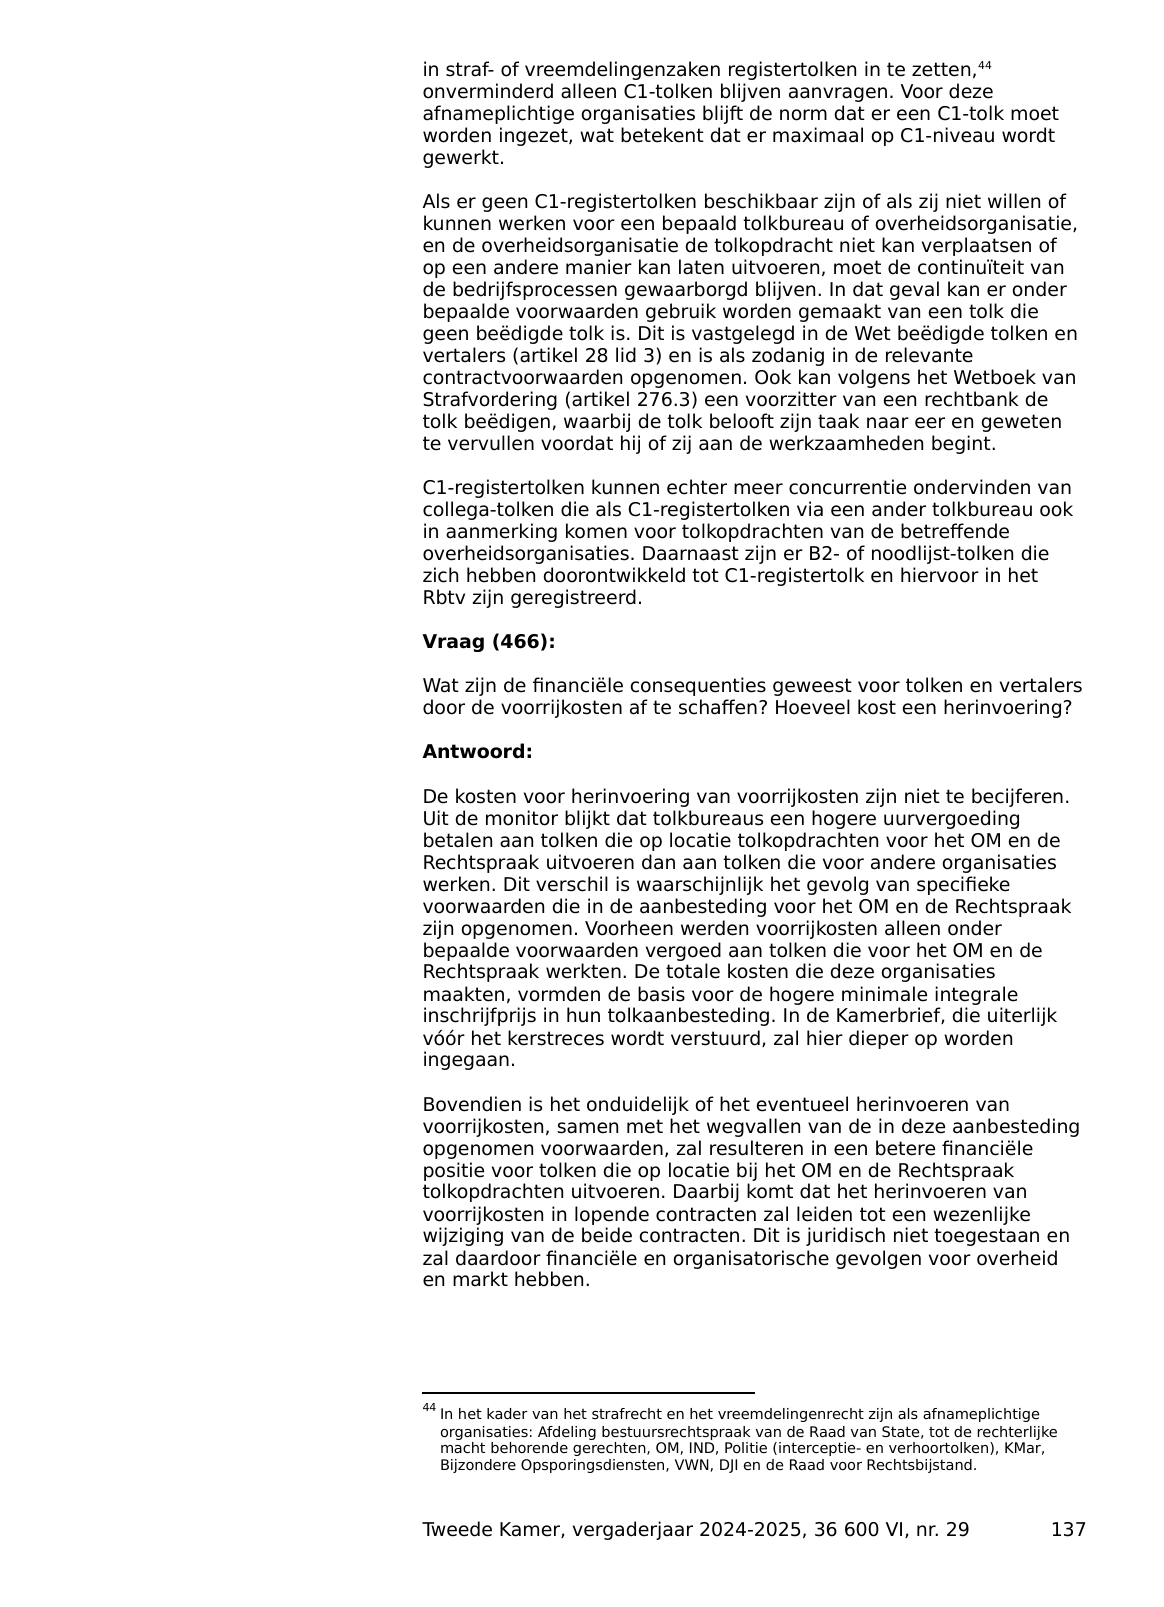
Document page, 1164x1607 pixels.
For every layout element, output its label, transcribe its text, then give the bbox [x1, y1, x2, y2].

text in straf- of vreemdelingenzaken registertolken in te zetten, onverminderd alleen C1-tolken blijven aanvragen. Voor deze afnameplichtige organisaties blijft de norm dat er een C1-tolk moet worden ingezet, wat betekent dat er maximaal op C1-niveau wordt gewerkt. [422, 59, 1087, 169]
subtitle Vraag (466): [422, 631, 1087, 653]
text Wat zijn de financiële consequenties geweest voor tolken en vertalers door de voorrijkosten af te schaffen? Hoeveel kost een herinvoering? [422, 675, 1087, 719]
text Bovendien is het onduidelijk of het eventueel herinvoeren van voorrijkosten, samen met het wegvallen van de in deze aanbesteding opgenomen voorwaarden, zal resulteren in een betere financiële positie voor tolken die op locatie bij het OM en de Rechtspraak tolkopdrachten uitvoeren. Daarbij komt dat het herinvoeren van voorrijkosten in lopende contracten zal leiden tot een wezenlijke wijziging van de beide contracten. Dit is juridisch niet toegestaan en zal daardoor financiële en organisatorische gevolgen voor overheid en markt hebben. [422, 1093, 1087, 1291]
text C1-registertolken kunnen echter meer concurrentie ondervinden van collega-tolken die als C1-registertolken via een ander tolkbureau ook in aanmerking komen voor tolkopdrachten van de betreffende overheidsorganisaties. Daarnaast zijn er B2- of noodlijst-tolken die zich hebben doorontwikkeld tot C1-registertolk en hiervoor in het Rbtv zijn geregistreerd. [422, 477, 1087, 609]
text Als er geen C1-registertolken beschikbaar zijn of als zij niet willen of kunnen werken voor een bepaald tolkbureau of overheidsorganisatie, en de overheidsorganisatie de tolkopdracht niet kan verplaatsen of op een andere manier kan laten uitvoeren, moet de continuïteit van de bedrijfsprocessen gewaarborgd blijven. In dat geval kan er onder bepaalde voorwaarden gebruik worden gemaakt van een tolk die geen beëdigde tolk is. Dit is vastgelegd in de Wet beëdigde tolken en vertalers (artikel 28 lid 3) en is als zodanig in de relevante contractvoorwaarden opgenomen. Ook kan volgens het Wetboek van Strafvordering (artikel 276.3) een voorzitter van een rechtbank de tolk beëdigen, waarbij de tolk belooft zijn taak naar eer en geweten te vervullen voordat hij of zij aan de werkzaamheden begint. [422, 191, 1087, 455]
text In het kader van het strafrecht en het vreemdelingenrecht zijn als afnameplichtige organisaties: Afdeling bestuursrechtspraak van de Raad van State, tot de rechterlijke macht behorende gerechten, OM, IND, Politie (interceptie- en verhoortolken), KMar, Bijzondere Opsporingsdiensten, VWN, DJI en de Raad voor Rechtsbijstand. [422, 1402, 1087, 1474]
subtitle Antwoord: [422, 741, 1087, 763]
text De kosten voor herinvoering van voorrijkosten zijn niet te becijferen. Uit de monitor blijkt dat tolkbureaus een hogere uurvergoeding betalen aan tolken die op locatie tolkopdrachten voor het OM en de Rechtspraak uitvoeren dan aan tolken die voor andere organisaties werken. Dit verschil is waarschijnlijk het gevolg van specifieke voorwaarden die in de aanbesteding voor het OM en de Rechtspraak zijn opgenomen. Voorheen werden voorrijkosten alleen onder bepaalde voorwaarden vergoed aan tolken die voor het OM en de Rechtspraak werkten. De totale kosten die deze organisaties maakten, vormden de basis voor de hogere minimale integrale inschrijfprijs in hun tolkaanbesteding. In de Kamerbrief, die uiterlijk vóór het kerstreces wordt verstuurd, zal hier dieper op worden ingegaan. [422, 786, 1087, 1071]
